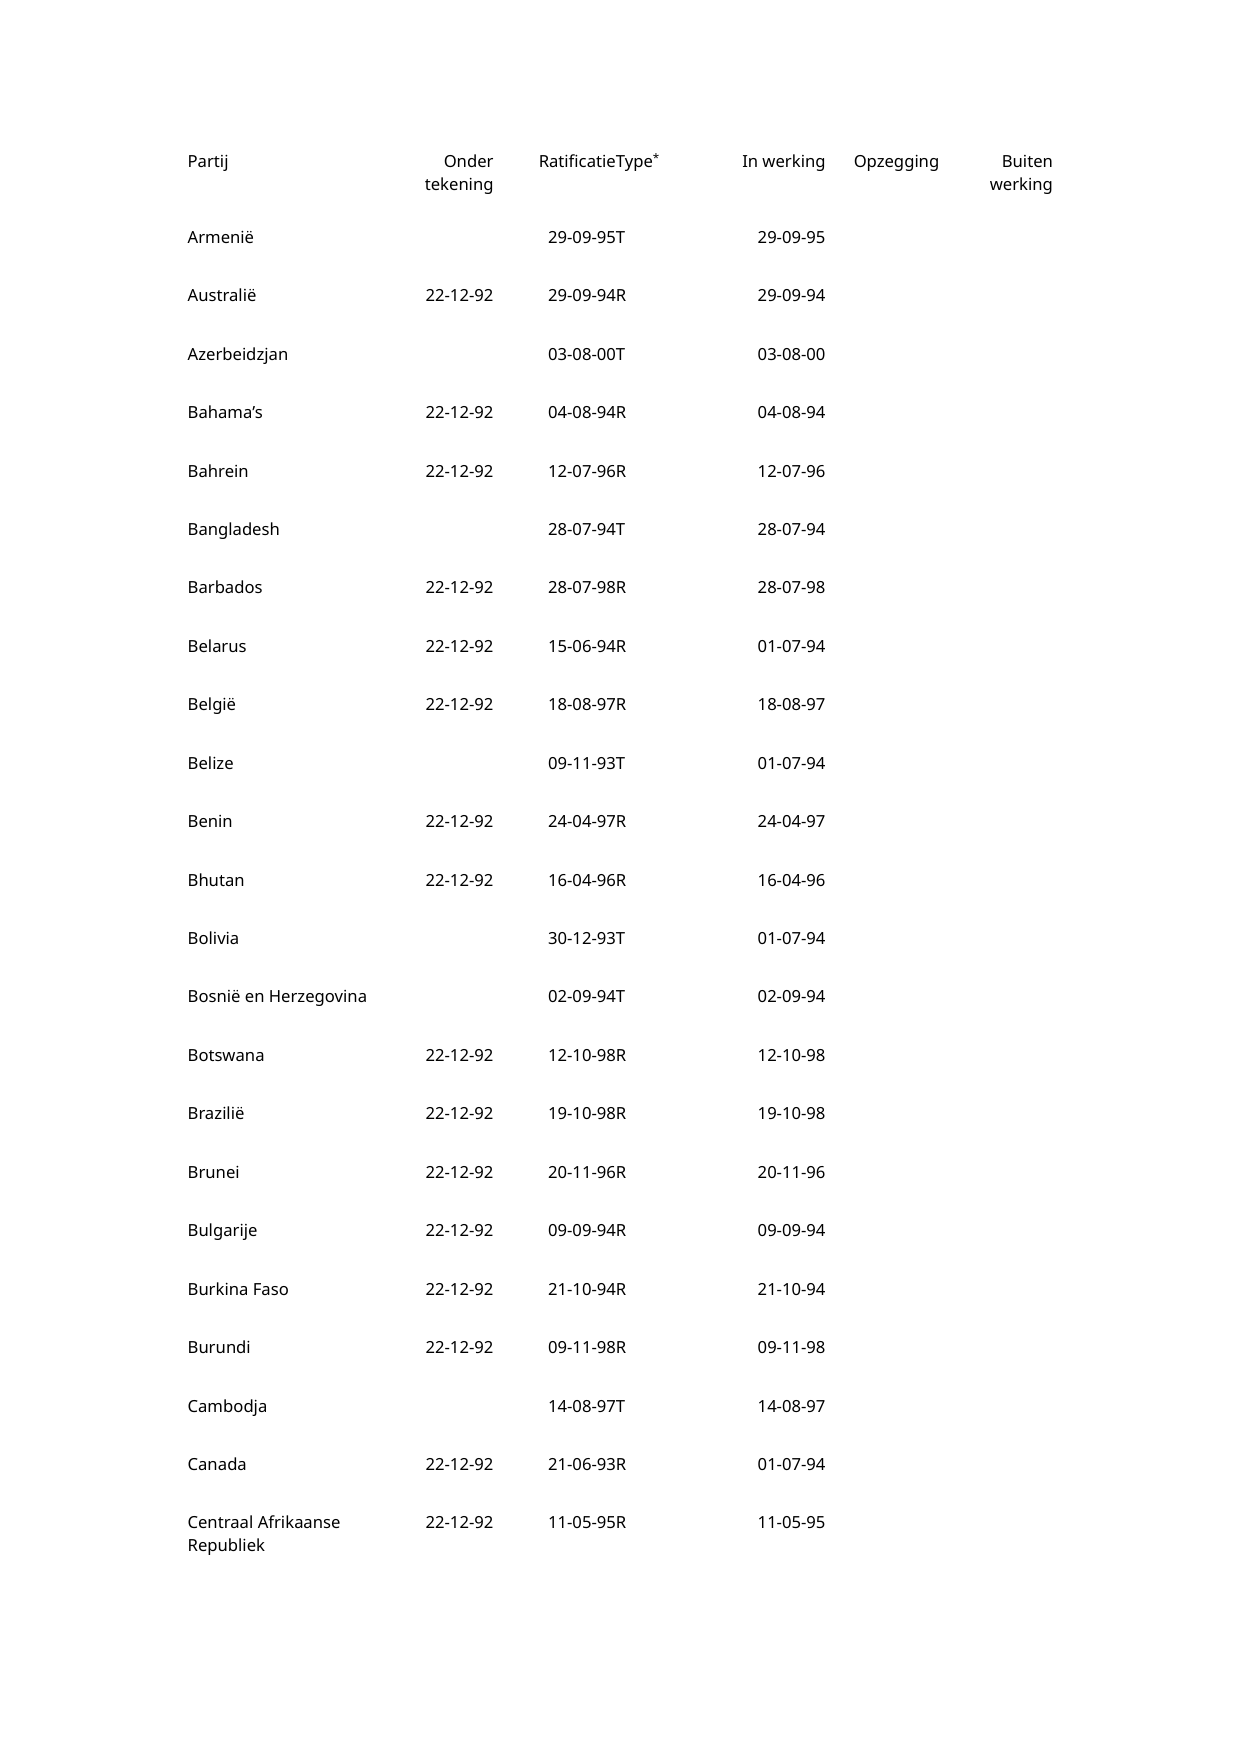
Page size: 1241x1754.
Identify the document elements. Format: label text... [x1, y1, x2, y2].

table_cell Bhutan [188, 868, 371, 927]
table_header Opzegging [825, 150, 939, 225]
table_cell R [616, 459, 703, 518]
table_cell 22-12-92 [371, 868, 493, 927]
table_cell Bosnië en Herzegovina [188, 985, 371, 1043]
table_cell 22-12-92 [371, 1453, 493, 1511]
table_cell [939, 927, 1053, 985]
table_cell 20-11-96 [703, 1160, 825, 1219]
table_cell 09-11-93 [493, 751, 616, 810]
table_cell 29-09-95 [493, 225, 616, 284]
table_cell R [616, 576, 703, 634]
table_cell Brunei [188, 1160, 371, 1219]
table_cell [939, 1044, 1053, 1102]
table_cell 04-08-94 [493, 401, 616, 459]
table_cell [825, 284, 939, 342]
table_cell Burkina Faso [188, 1277, 371, 1336]
table_cell [825, 1044, 939, 1102]
table_header In werking [703, 150, 825, 225]
table_cell [371, 985, 493, 1043]
table_cell [939, 810, 1053, 868]
table_cell 22-12-92 [371, 1277, 493, 1336]
table_cell [939, 1219, 1053, 1277]
table_cell Bulgarije [188, 1219, 371, 1277]
table_cell [825, 576, 939, 634]
table_cell Brazilië [188, 1102, 371, 1160]
table_cell 01-07-94 [703, 927, 825, 985]
table_cell Armenië [188, 225, 371, 284]
table_cell 28-07-98 [493, 576, 616, 634]
table_cell Barbados [188, 576, 371, 634]
table_cell [825, 1277, 939, 1336]
table_header Ratificatie [493, 150, 616, 225]
table_cell [825, 342, 939, 401]
table_cell 14-08-97 [493, 1394, 616, 1453]
table_cell [825, 1219, 939, 1277]
table_cell 01-07-94 [703, 751, 825, 810]
table_cell Cambodja [188, 1394, 371, 1453]
table_cell 22-12-92 [371, 1336, 493, 1394]
table_cell 29-09-94 [703, 284, 825, 342]
table_cell 19-10-98 [703, 1102, 825, 1160]
table_cell [939, 284, 1053, 342]
table_cell T [616, 927, 703, 985]
table_cell Bahrein [188, 459, 371, 518]
table_cell 12-10-98 [703, 1044, 825, 1102]
table_cell 22-12-92 [371, 401, 493, 459]
table_cell [825, 1511, 939, 1586]
table_cell [939, 868, 1053, 927]
table_cell Belarus [188, 635, 371, 693]
table_cell T [616, 751, 703, 810]
table_cell R [616, 1044, 703, 1102]
table_cell Botswana [188, 1044, 371, 1102]
table_cell 16-04-96 [703, 868, 825, 927]
table_cell [939, 1453, 1053, 1511]
table_cell [825, 635, 939, 693]
table_cell 22-12-92 [371, 810, 493, 868]
table_cell 30-12-93 [493, 927, 616, 985]
table_cell [825, 868, 939, 927]
table_cell 22-12-92 [371, 1102, 493, 1160]
table_cell T [616, 1394, 703, 1453]
table_cell 22-12-92 [371, 1044, 493, 1102]
table_cell R [616, 693, 703, 751]
table_cell T [616, 225, 703, 284]
table_cell 12-07-96 [493, 459, 616, 518]
table_cell 22-12-92 [371, 459, 493, 518]
table_cell 09-11-98 [703, 1336, 825, 1394]
table_cell 24-04-97 [703, 810, 825, 868]
table_cell 14-08-97 [703, 1394, 825, 1453]
table_cell [939, 1277, 1053, 1336]
table_cell 22-12-92 [371, 693, 493, 751]
table_cell [371, 751, 493, 810]
table_cell 09-09-94 [703, 1219, 825, 1277]
table_cell 12-07-96 [703, 459, 825, 518]
table_cell Bolivia [188, 927, 371, 985]
table_cell 22-12-92 [371, 1511, 493, 1586]
table_cell 20-11-96 [493, 1160, 616, 1219]
table_cell R [616, 1102, 703, 1160]
table_cell 29-09-94 [493, 284, 616, 342]
table_cell 22-12-92 [371, 1160, 493, 1219]
table_cell [939, 751, 1053, 810]
table_cell [939, 1511, 1053, 1586]
table_cell [939, 985, 1053, 1043]
table_cell [939, 693, 1053, 751]
table_cell R [616, 1277, 703, 1336]
table_cell 19-10-98 [493, 1102, 616, 1160]
table_cell R [616, 868, 703, 927]
table_cell 16-04-96 [493, 868, 616, 927]
table_cell 29-09-95 [703, 225, 825, 284]
table_cell [825, 927, 939, 985]
table_cell 18-08-97 [703, 693, 825, 751]
table_cell 22-12-92 [371, 635, 493, 693]
table_cell 12-10-98 [493, 1044, 616, 1102]
table_cell 21-06-93 [493, 1453, 616, 1511]
table_cell 22-12-92 [371, 284, 493, 342]
table_cell [939, 576, 1053, 634]
table_cell R [616, 810, 703, 868]
table_header Buiten werking [939, 150, 1053, 225]
table_cell [825, 751, 939, 810]
table_cell 18-08-97 [493, 693, 616, 751]
table_cell Azerbeidzjan [188, 342, 371, 401]
table_cell [939, 1102, 1053, 1160]
table_cell [939, 1160, 1053, 1219]
table_cell Canada [188, 1453, 371, 1511]
table_cell [939, 1394, 1053, 1453]
table_cell [825, 985, 939, 1043]
table_cell 21-10-94 [703, 1277, 825, 1336]
table_cell T [616, 342, 703, 401]
table_cell [825, 693, 939, 751]
table_cell Belize [188, 751, 371, 810]
table_cell 09-11-98 [493, 1336, 616, 1394]
table_cell R [616, 1511, 703, 1586]
table_cell [825, 810, 939, 868]
table_cell [825, 225, 939, 284]
table_cell Bangladesh [188, 518, 371, 576]
table_cell [939, 518, 1053, 576]
table_cell T [616, 518, 703, 576]
table_cell Australië [188, 284, 371, 342]
table_cell R [616, 1219, 703, 1277]
table_cell [825, 1453, 939, 1511]
table_cell 03-08-00 [703, 342, 825, 401]
table_cell 02-09-94 [493, 985, 616, 1043]
table_cell 15-06-94 [493, 635, 616, 693]
table_cell 01-07-94 [703, 635, 825, 693]
table_cell [939, 459, 1053, 518]
table_cell [825, 459, 939, 518]
table_cell R [616, 401, 703, 459]
table_cell 03-08-00 [493, 342, 616, 401]
table_cell Centraal Afrikaanse Republiek [188, 1511, 371, 1586]
table_cell [939, 225, 1053, 284]
table_cell 21-10-94 [493, 1277, 616, 1336]
table_cell [371, 927, 493, 985]
table_header Partij [188, 150, 371, 225]
table_cell 22-12-92 [371, 576, 493, 634]
table_cell [825, 1102, 939, 1160]
table_cell 22-12-92 [371, 1219, 493, 1277]
table_cell 09-09-94 [493, 1219, 616, 1277]
table_cell 28-07-94 [703, 518, 825, 576]
table_cell R [616, 1453, 703, 1511]
table_cell Burundi [188, 1336, 371, 1394]
table_cell [825, 518, 939, 576]
table_cell 11-05-95 [703, 1511, 825, 1586]
table_cell R [616, 635, 703, 693]
table_cell T [616, 985, 703, 1043]
table_cell [939, 635, 1053, 693]
table_cell 01-07-94 [703, 1453, 825, 1511]
table_cell België [188, 693, 371, 751]
table_cell [825, 1336, 939, 1394]
table_cell Bahama’s [188, 401, 371, 459]
table_cell 11-05-95 [493, 1511, 616, 1586]
table_cell R [616, 284, 703, 342]
table_cell 28-07-98 [703, 576, 825, 634]
table_cell 28-07-94 [493, 518, 616, 576]
table_cell [371, 518, 493, 576]
table_cell Benin [188, 810, 371, 868]
table_cell [825, 401, 939, 459]
table_cell [939, 342, 1053, 401]
table_cell [939, 401, 1053, 459]
table_cell [825, 1394, 939, 1453]
table_cell R [616, 1160, 703, 1219]
table_cell R [616, 1336, 703, 1394]
table_header Onder tekening [371, 150, 493, 225]
table_cell [371, 342, 493, 401]
table_cell [825, 1160, 939, 1219]
table_cell 02-09-94 [703, 985, 825, 1043]
table_cell 24-04-97 [493, 810, 616, 868]
table_cell [371, 1394, 493, 1453]
table_cell 04-08-94 [703, 401, 825, 459]
table_cell [371, 225, 493, 284]
table_cell [939, 1336, 1053, 1394]
table_header Type* [616, 150, 703, 225]
